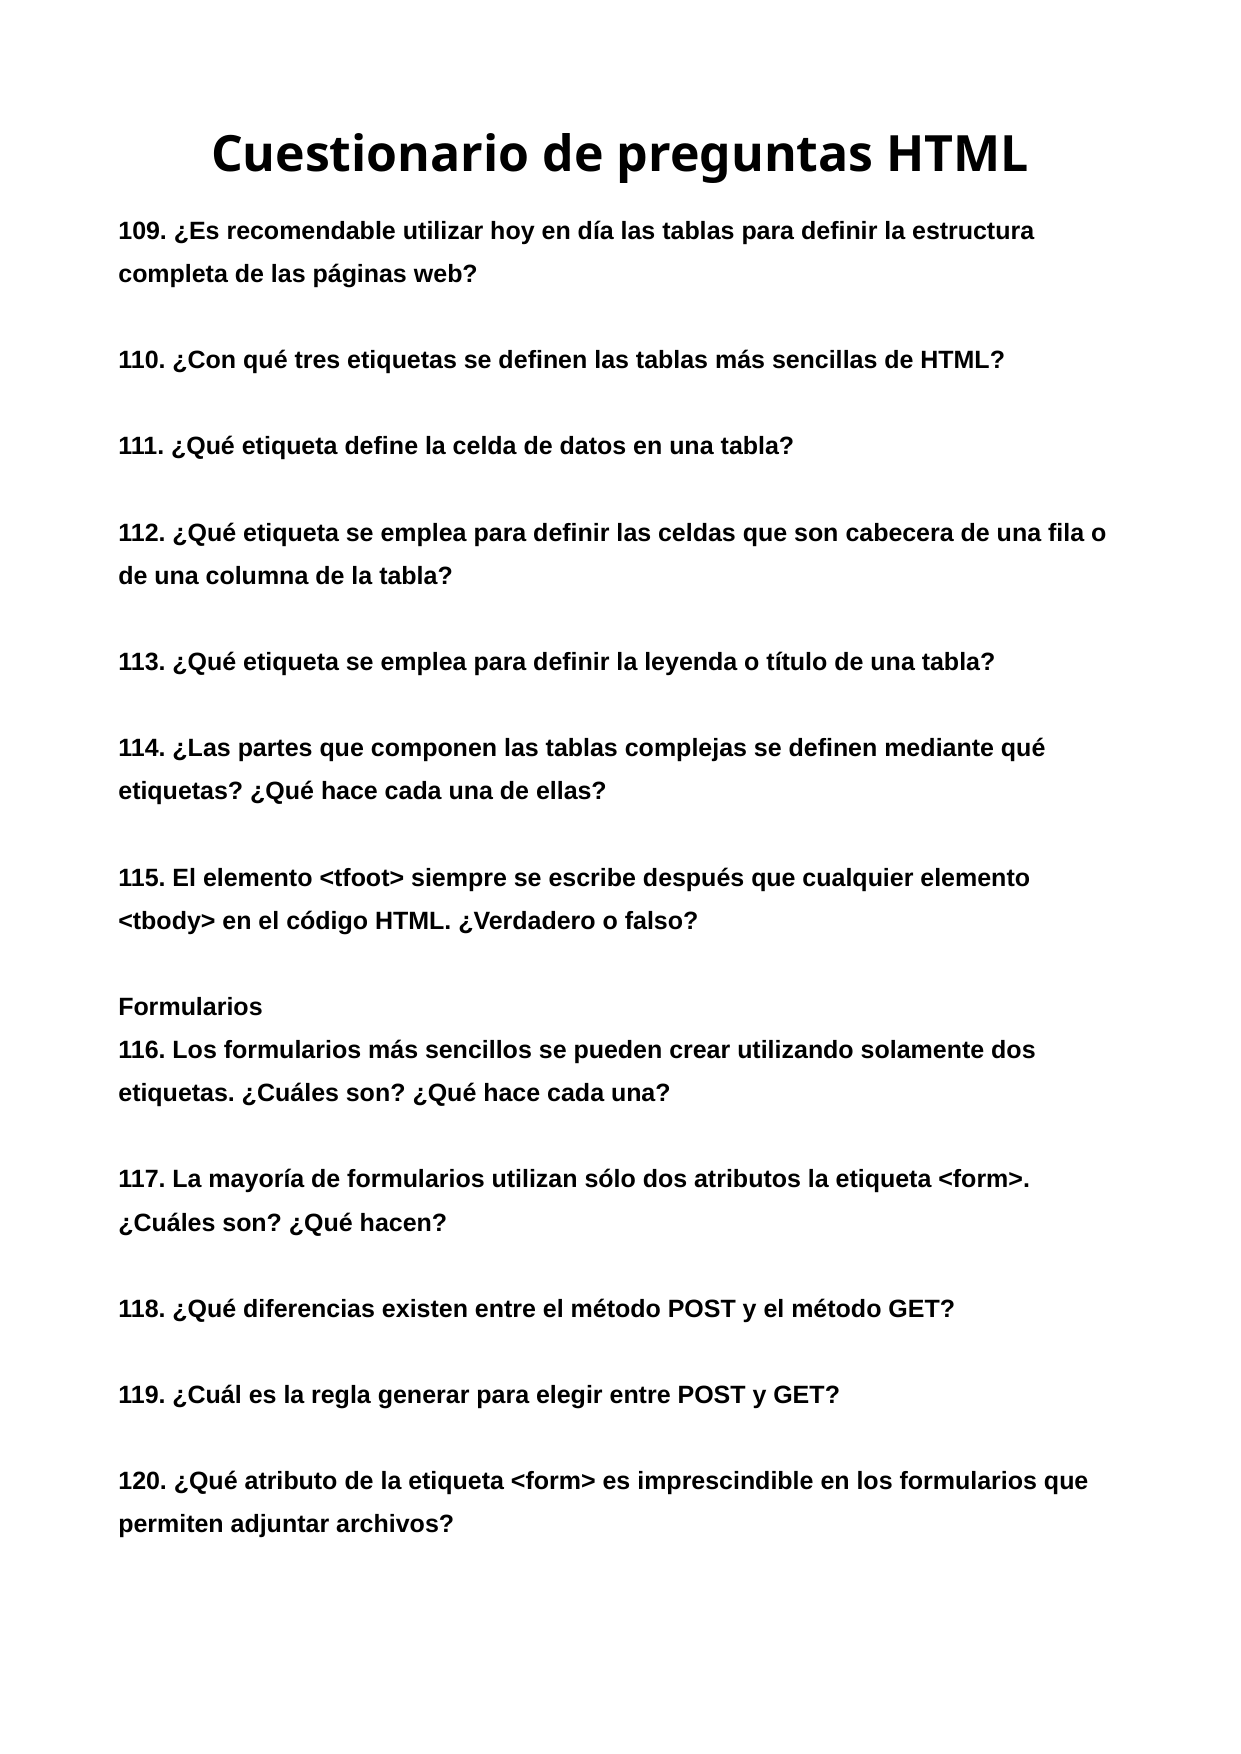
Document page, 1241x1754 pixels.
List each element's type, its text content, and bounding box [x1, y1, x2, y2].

text 116. Los formularios más sencillos se pueden crear utilizando solamente dos etiquetas. ¿Cuáles son? ¿Qué hace cada una? [118, 1035, 1122, 1107]
text 119. ¿Cuál es la regla generar para elegir entre POST y GET? [118, 1380, 1122, 1409]
text Formularios [118, 992, 1122, 1021]
text 115. El elemento <tfoot> siempre se escribe después que cualquier elemento <tbody> en el código HTML. ¿Verdadero o falso? [118, 863, 1122, 934]
text 114. ¿Las partes que componen las tablas complejas se definen mediante qué etiquetas? ¿Qué hace cada una de ellas? [118, 733, 1122, 805]
text 110. ¿Con qué tres etiquetas se definen las tablas más sencillas de HTML? [118, 345, 1122, 374]
text 109. ¿Es recomendable utilizar hoy en día las tablas para definir la estructura completa de las páginas web? [118, 216, 1122, 288]
text 118. ¿Qué diferencias existen entre el método POST y el método GET? [118, 1294, 1122, 1323]
text 120. ¿Qué atributo de la etiqueta <form> es imprescindible en los formularios que permiten adjuntar archivos? [118, 1466, 1122, 1538]
text 113. ¿Qué etiqueta se emplea para definir la leyenda o título de una tabla? [118, 647, 1122, 676]
text 112. ¿Qué etiqueta se emplea para definir las celdas que son cabecera de una fila o de una columna de la tabla? [118, 518, 1122, 589]
text 111. ¿Qué etiqueta define la celda de datos en una tabla? [118, 431, 1122, 460]
text 117. La mayoría de formularios utilizan sólo dos atributos la etiqueta <form>. ¿Cuáles son? ¿Qué hacen? [118, 1164, 1122, 1236]
